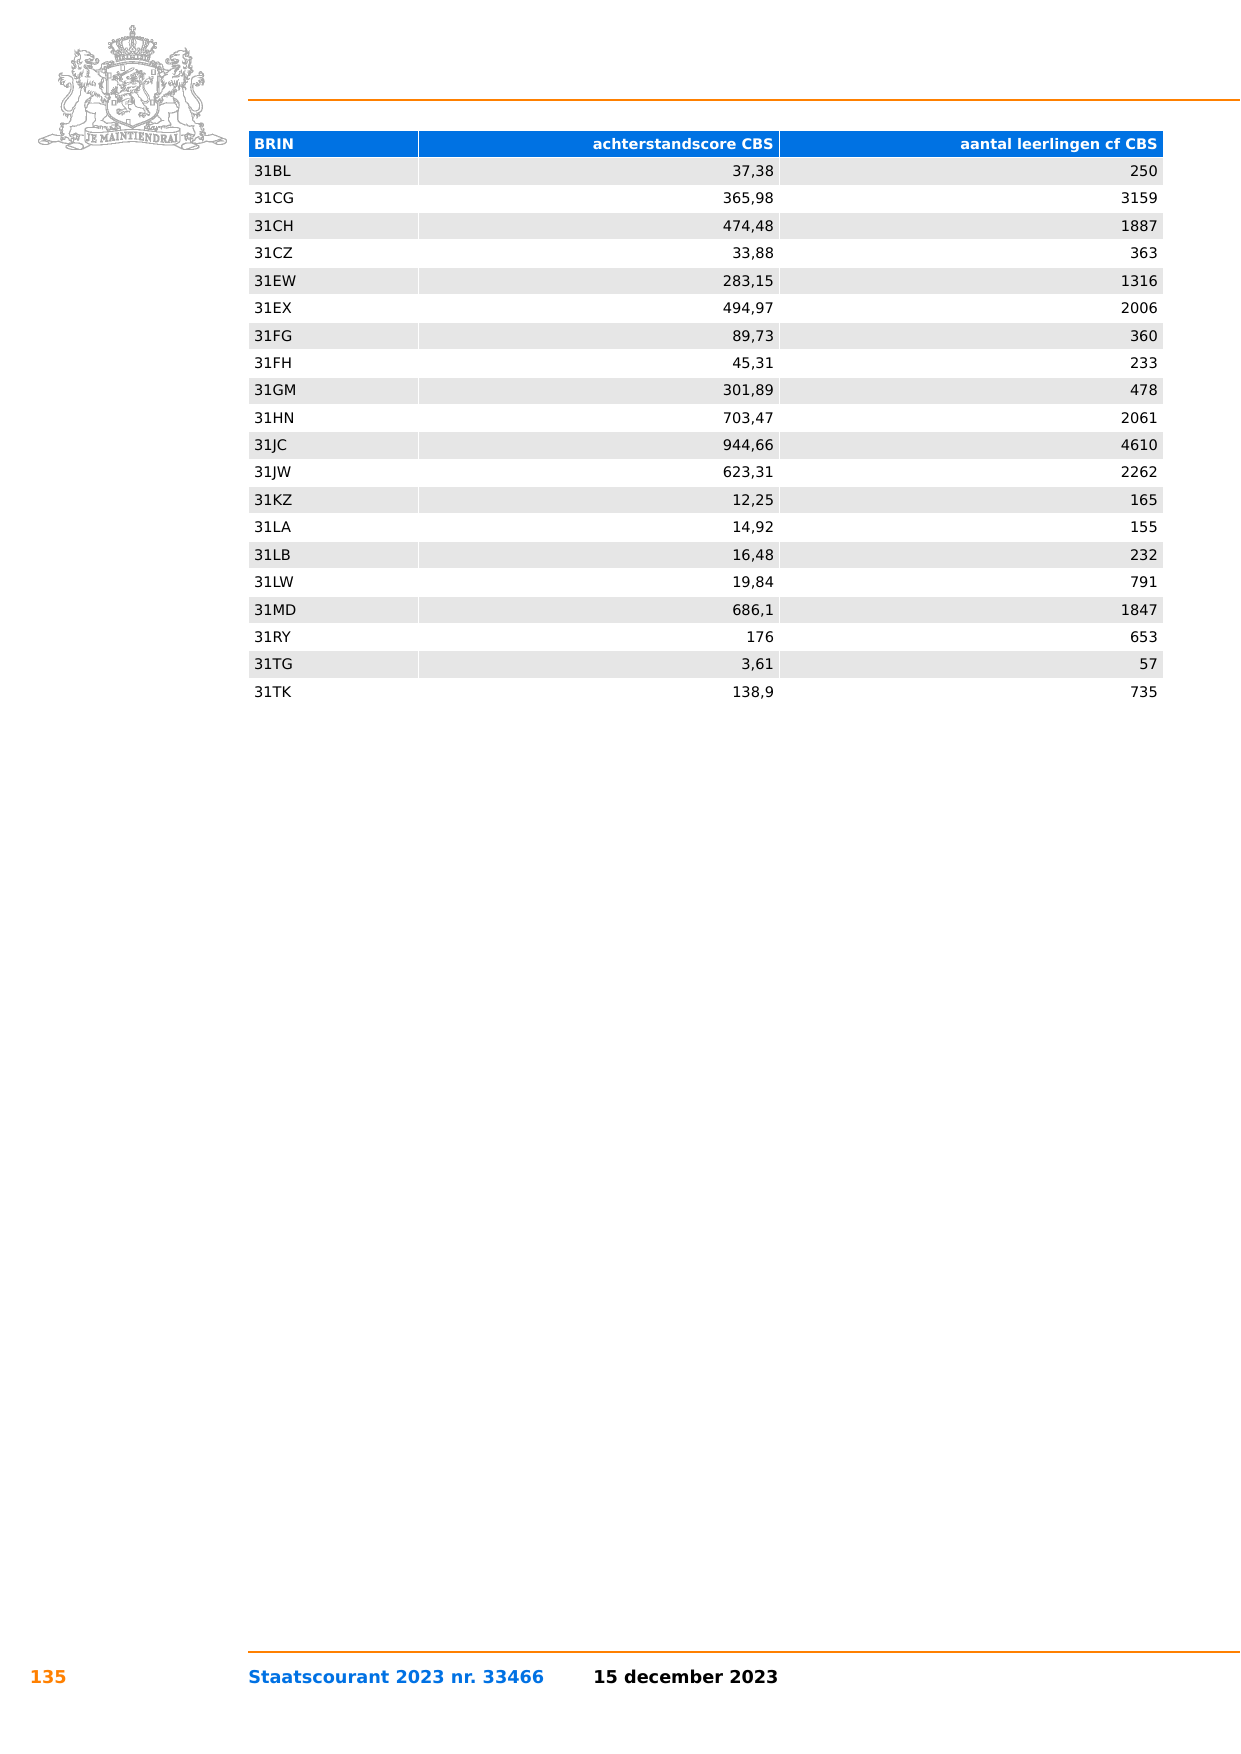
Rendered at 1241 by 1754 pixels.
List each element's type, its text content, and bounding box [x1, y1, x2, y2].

table_cell 232 [780, 542, 1163, 568]
table_cell 1887 [780, 213, 1163, 239]
table_cell 165 [780, 487, 1163, 513]
table_cell 14,92 [419, 515, 779, 541]
table_cell 478 [780, 378, 1163, 404]
table_cell 45,31 [419, 350, 779, 376]
table_cell 233 [780, 350, 1163, 376]
table_cell 31TG [249, 651, 418, 678]
table_cell 494,97 [419, 295, 779, 322]
table_cell 363 [780, 241, 1163, 267]
table_cell 31JW [249, 460, 418, 486]
table_cell 31GM [249, 378, 418, 404]
table_cell 944,66 [419, 432, 779, 459]
table_cell 31TK [249, 679, 418, 705]
picture [38, 25, 227, 150]
table_cell 31EX [249, 295, 418, 322]
table_cell 686,1 [419, 597, 779, 623]
table_cell 31RY [249, 624, 418, 650]
table_cell 31BL [249, 158, 418, 185]
table_cell 31LW [249, 569, 418, 596]
table_cell 3,61 [419, 651, 779, 678]
table_cell 2006 [780, 295, 1163, 322]
table_cell 301,89 [419, 378, 779, 404]
table_cell 2262 [780, 460, 1163, 486]
table_cell 283,15 [419, 268, 779, 294]
table_cell 31MD [249, 597, 418, 623]
table_header BRIN [249, 131, 418, 157]
table_cell 89,73 [419, 323, 779, 349]
table_cell 791 [780, 569, 1163, 596]
table_cell 31LB [249, 542, 418, 568]
table_cell 250 [780, 158, 1163, 185]
table_cell 31CZ [249, 241, 418, 267]
table_cell 31KZ [249, 487, 418, 513]
table_cell 33,88 [419, 241, 779, 267]
table_cell 37,38 [419, 158, 779, 185]
table_cell 1316 [780, 268, 1163, 294]
table_cell 653 [780, 624, 1163, 650]
table_cell 19,84 [419, 569, 779, 596]
table_cell 735 [780, 679, 1163, 705]
table_header achterstandscore CBS [419, 131, 779, 157]
table_cell 12,25 [419, 487, 779, 513]
table_cell 360 [780, 323, 1163, 349]
table_cell 31FG [249, 323, 418, 349]
table_cell 138,9 [419, 679, 779, 705]
table_cell 31LA [249, 515, 418, 541]
table_header aantal leerlingen cf CBS [780, 131, 1163, 157]
table_cell 31FH [249, 350, 418, 376]
table_cell 155 [780, 515, 1163, 541]
table_cell 2061 [780, 405, 1163, 431]
table_cell 16,48 [419, 542, 779, 568]
table_cell 623,31 [419, 460, 779, 486]
table_cell 31CG [249, 186, 418, 212]
table_cell 31HN [249, 405, 418, 431]
table_cell 4610 [780, 432, 1163, 459]
table_cell 31CH [249, 213, 418, 239]
table_cell 474,48 [419, 213, 779, 239]
table_cell 31JC [249, 432, 418, 459]
table_cell 3159 [780, 186, 1163, 212]
table_cell 176 [419, 624, 779, 650]
table_cell 703,47 [419, 405, 779, 431]
table_cell 365,98 [419, 186, 779, 212]
table_cell 1847 [780, 597, 1163, 623]
table_cell 57 [780, 651, 1163, 678]
table_cell 31EW [249, 268, 418, 294]
